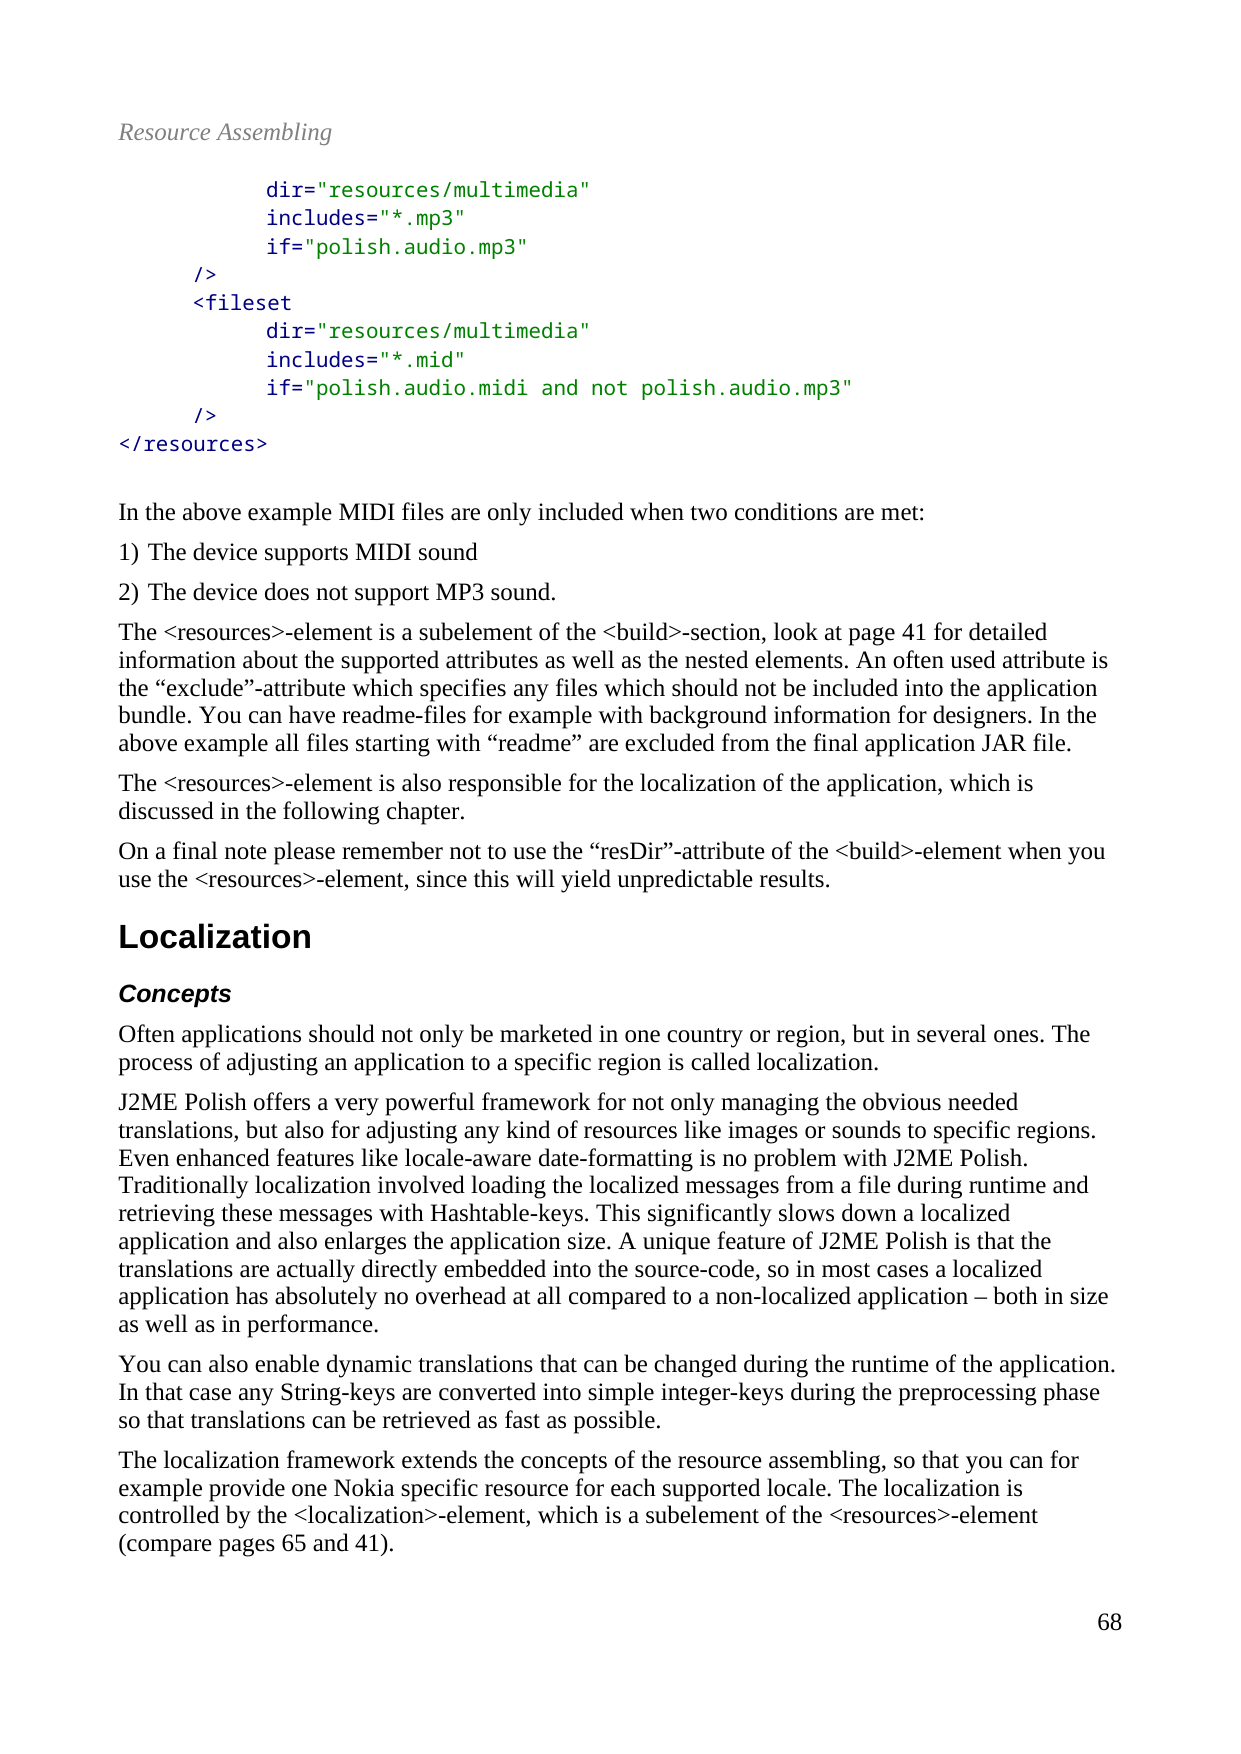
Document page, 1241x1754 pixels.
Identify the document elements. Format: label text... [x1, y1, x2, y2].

list The device supports MIDI sound [118, 538, 1122, 566]
text /> [118, 260, 1122, 288]
text The localization framework extends the concepts of the resource assembling, so that you can for example provide one Nokia specific resource for each supported locale. The localization is controlled by the <localization>-element, which is a subelement of the <resources>-element (compare pages 67 and 41). [118, 1446, 1122, 1557]
text <fileset [118, 288, 1122, 316]
text Often applications should not only be marketed in one country or region, but in several ones. The process of adjusting an application to a specific region is called localization. [118, 1021, 1122, 1076]
text includes="*.mid" [118, 345, 1122, 373]
text </resources> [118, 429, 1122, 458]
text /> [118, 401, 1122, 429]
text includes="*.mp3" [118, 203, 1122, 232]
text The <resources>-element is also responsible for the localization of the application, which is discussed in the following chapter. [118, 769, 1122, 825]
list The device does not support MP3 sound. [118, 578, 1122, 606]
text In the above example MIDI files are only included when two conditions are met: [118, 498, 1122, 526]
text if="polish.audio.mp3" [118, 232, 1122, 260]
text J2ME Polish offers a very powerful framework for not only managing the obvious needed translations, but also for adjusting any kind of resources like images or sounds to specific regions. Even enhanced features like locale-aware date-formatting is no problem with J2ME Polish. Traditionally localization involved loading the localized messages from a file during runtime and retrieving these messages with Hashtable-keys. This significantly slows down a localized application and also enlarges the application size. A unique feature of J2ME Polish is that the translations are actually directly embedded into the source-code, so in most cases a localized application has absolutely no overhead at all compared to a non-localized application – both in size as well as in performance. [118, 1088, 1122, 1338]
text if="polish.audio.midi and not polish.audio.mp3" [118, 373, 1122, 401]
text The <resources>-element is a subelement of the <build>-section, look at page 41 for detailed information about the supported attributes as well as the nested elements. An often used attribute is the “exclude”-attribute which specifies any files which should not be included into the application bundle. You can have readme-files for example with background information for designers. In the above example all files starting with “readme” are excluded from the final application JAR file. [118, 618, 1122, 757]
subtitle Concepts [118, 980, 1122, 1008]
text dir="resources/multimedia" [118, 175, 1122, 203]
text You can also enable dynamic translations that can be changed during the runtime of the application. In that case any String-keys are converted into simple integer-keys during the preprocessing phase so that translations can be retrieved as fast as possible. [118, 1350, 1122, 1433]
subtitle Localization [118, 918, 1122, 955]
text On a final note please remember not to use the “resDir”-attribute of the <build>-element when you use the <resources>-element, since this will yield unpredictable results. [118, 837, 1122, 893]
text dir="resources/multimedia" [118, 316, 1122, 345]
